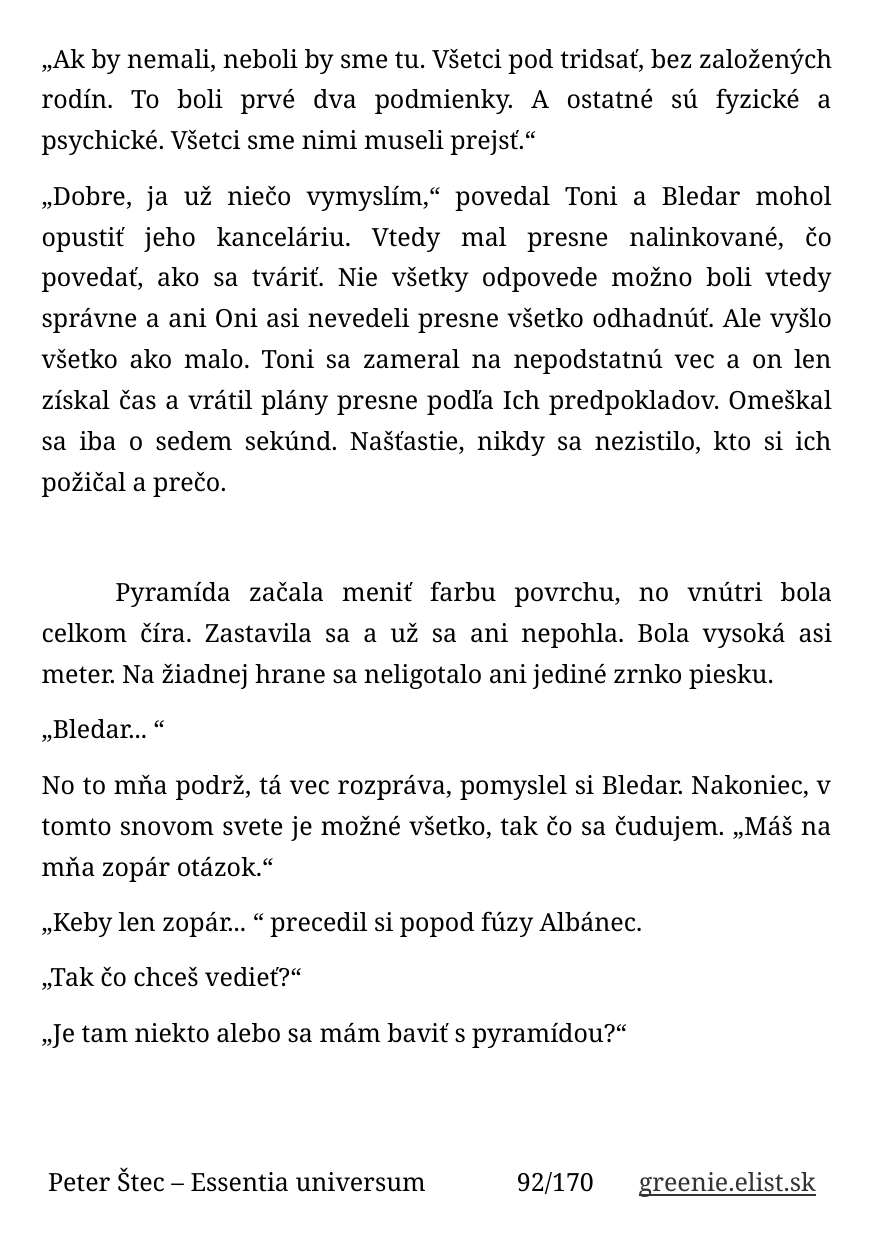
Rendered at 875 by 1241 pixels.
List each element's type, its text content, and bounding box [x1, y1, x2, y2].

text „Tak čo chceš vedieť?“ [41, 960, 833, 994]
text Pyramída začala meniť farbu povrchu, no vnútri bola celkom číra. Zastavila sa a už sa ani nepohla. Bola vysoká asi meter. Na žiadnej hrane sa neligotalo ani jediné zrnko piesku. [41, 575, 833, 691]
text No to mňa podrž, tá vec rozpráva, pomyslel si Bledar. Nakoniec, v tomto snovom svete je možné všetko, tak čo sa čudujem. „Máš na mňa zopár otázok.“ [41, 768, 833, 883]
text „Ak by nemali, neboli by sme tu. Všetci pod tridsať, bez založených rodín. To boli prvé dva podmienky. A ostatné sú fyzické a psychické. Všetci sme nimi museli prejsť.“ [41, 41, 833, 157]
text „Bledar... “ [41, 712, 833, 746]
text „Keby len zopár... “ precedil si popod fúzy Albánec. [41, 905, 833, 939]
text „Dobre, ja už niečo vymyslím,“ povedal Toni a Bledar mohol opustiť jeho kanceláriu. Vtedy mal presne nalinkované, čo povedať, ako sa tváriť. Nie všetky odpovede možno boli vtedy správne a ani Oni asi nevedeli presne všetko odhadnúť. Ale vyšlo všetko ako malo. Toni sa zameral na nepodstatnú vec a on len získal čas a vrátil plány presne podľa Ich predpokladov. Omeškal sa iba o sedem sekúnd. Našťastie, nikdy sa nezistilo, kto si ich požičal a prečo. [41, 178, 833, 498]
text „Je tam niekto alebo sa mám baviť s pyramídou?“ [41, 1016, 833, 1049]
